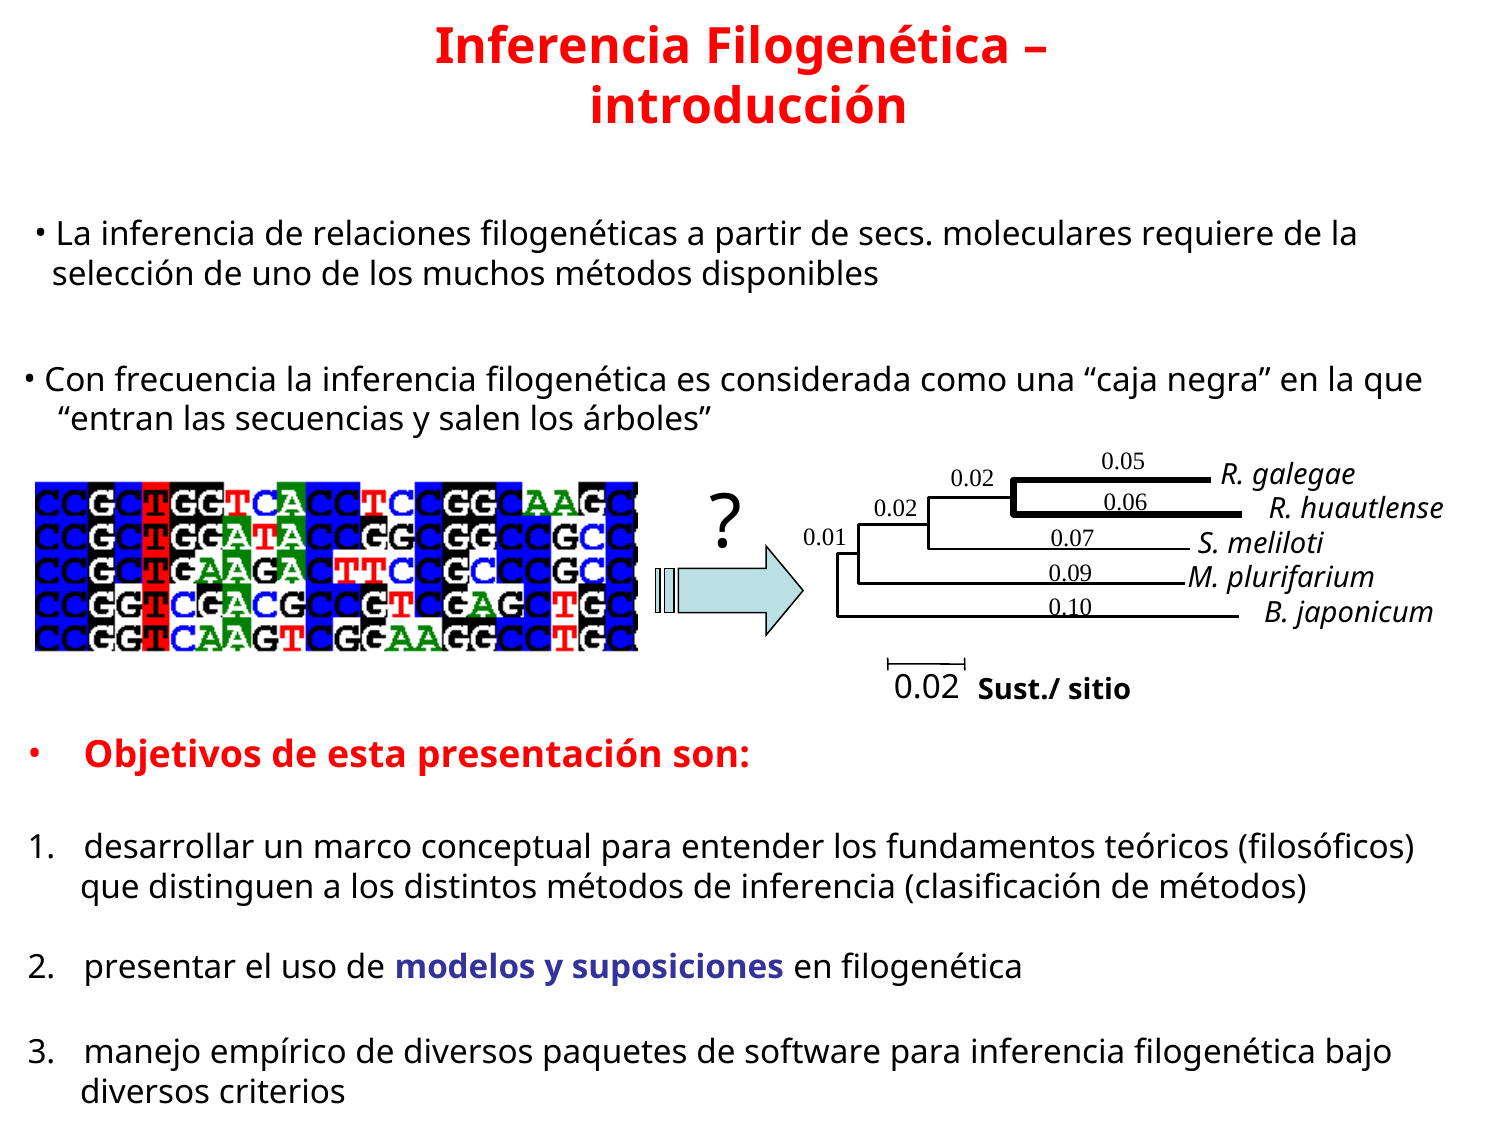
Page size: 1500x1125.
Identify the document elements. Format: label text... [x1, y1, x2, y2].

text_box [678, 546, 804, 635]
text_box Objetivos de esta presentación son: desarrollar un marco conceptual para entender los fundamentos teóricos (filosóficos) que distinguen a los distintos métodos de inferencia (clasificación de métodos) presentar el uso de modelos y suposiciones en filogenética manejo empírico de diversos paquetes de software para inferencia filogenética bajo diversos criterios [12, 721, 1441, 1119]
text_box S. meliloti [1190, 524, 1325, 558]
text_box B. japonicum [1256, 593, 1435, 629]
text_box ? [694, 464, 757, 571]
picture [35, 479, 638, 653]
text_box [655, 568, 660, 613]
text_box 0.06 [1103, 485, 1148, 516]
text_box 0.02 [893, 665, 969, 706]
text_box M. plurifarium [1180, 558, 1376, 594]
text_box 0.02 [873, 491, 918, 522]
text_box R. galegae [1212, 454, 1356, 490]
text_box Con frecuencia la inferencia filogenética es considerada como una “caja negra” en la que “entran las secuencias y salen los árboles” [8, 349, 1450, 446]
text_box 0.01 [803, 520, 847, 551]
text_box 0.05 [1101, 444, 1146, 475]
text_box La inferencia de relaciones filogenéticas a partir de secs. moleculares requiere de la selección de uno de los muchos métodos disponibles [19, 204, 1376, 300]
text_box 0.07 [1050, 521, 1095, 552]
text_box 0.09 [1048, 556, 1093, 587]
text_box 0.02 [950, 461, 995, 492]
text_box 0.10 [1048, 590, 1093, 621]
text_box Sust./ sitio [977, 669, 1132, 706]
text_box R. huautlense [1261, 489, 1445, 525]
text_box [665, 568, 674, 613]
text_box Inferencia Filogenética – introducción [420, 5, 1077, 141]
